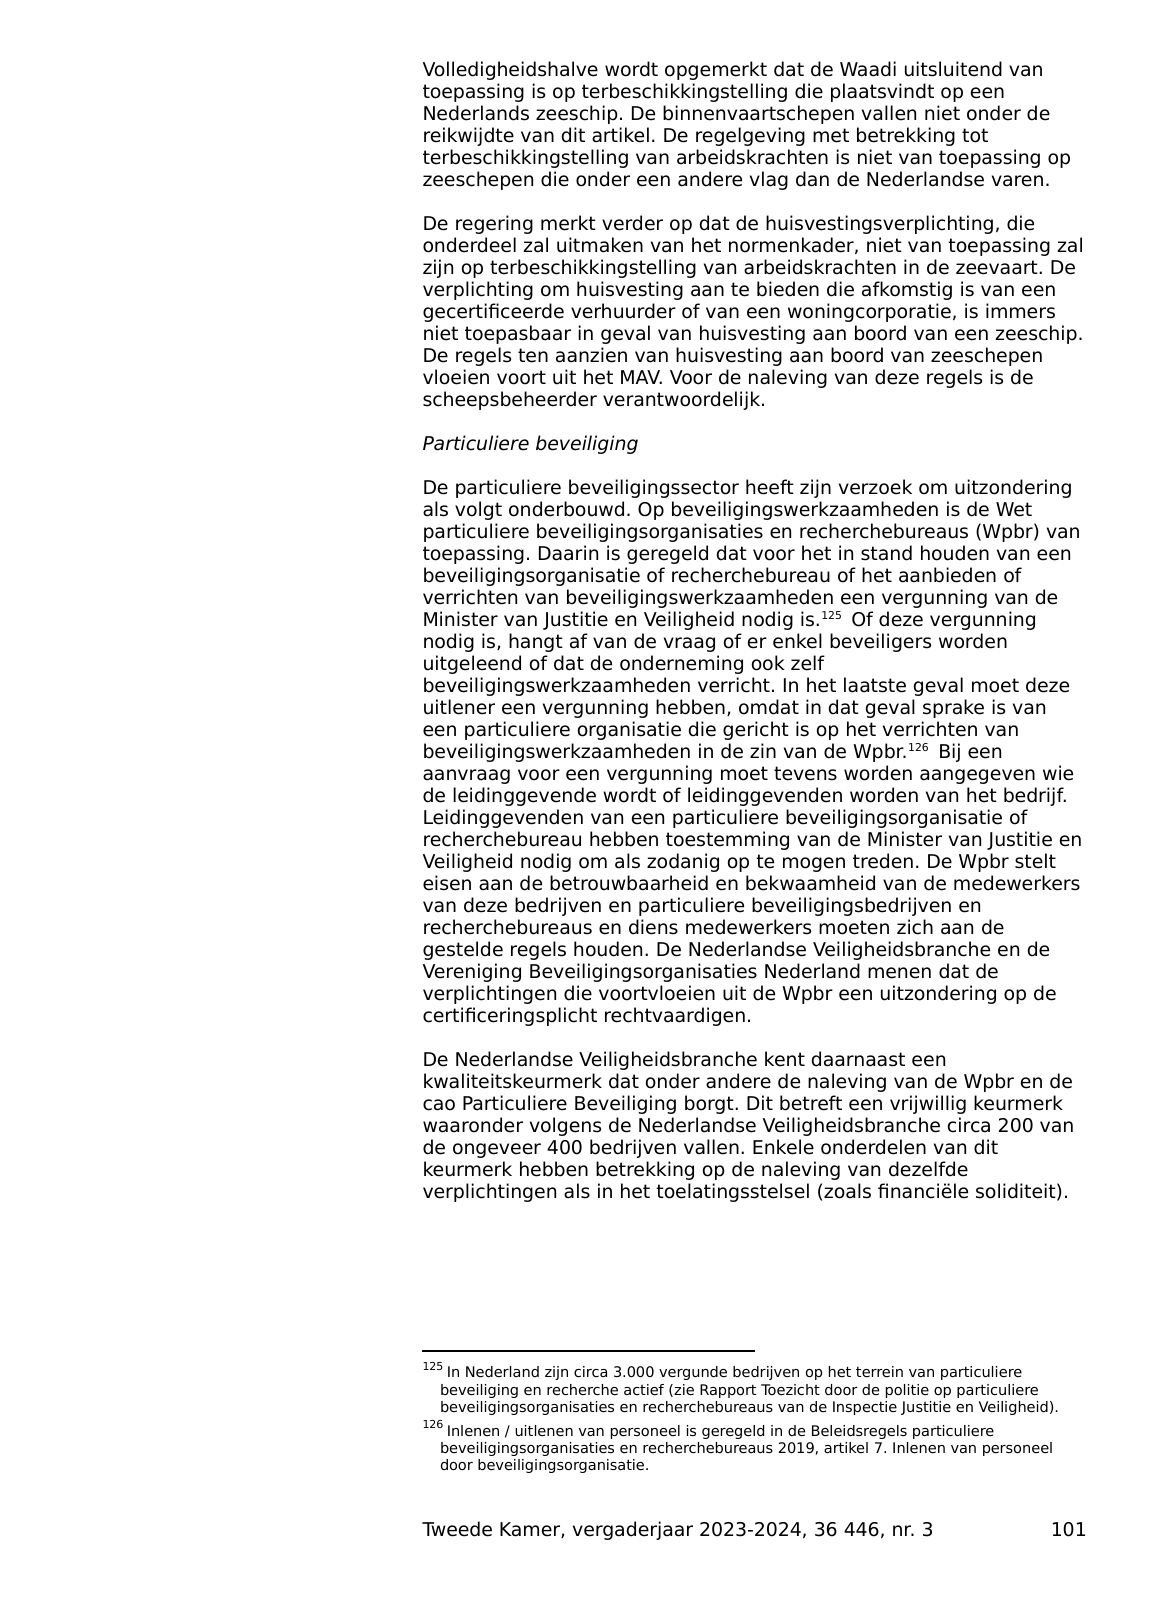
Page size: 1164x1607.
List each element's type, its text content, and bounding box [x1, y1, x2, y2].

text De Nederlandse Veiligheidsbranche kent daarnaast een kwaliteitskeurmerk dat onder andere de naleving van de Wpbr en de cao Particuliere Beveiliging borgt. Dit betreft een vrijwillig keurmerk waaronder volgens de Nederlandse Veiligheidsbranche circa 200 van de ongeveer 400 bedrijven vallen. Enkele onderdelen van dit keurmerk hebben betrekking op de naleving van dezelfde verplichtingen als in het toelatingsstelsel (zoals financiële soliditeit). [422, 1049, 1087, 1203]
text De regering merkt verder op dat de huisvestingsverplichting, die onderdeel zal uitmaken van het normenkader, niet van toepassing zal zijn op terbeschikkingstelling van arbeidskrachten in de zeevaart. De verplichting om huisvesting aan te bieden die afkomstig is van een gecertificeerde verhuurder of van een woningcorporatie, is immers niet toepasbaar in geval van huisvesting aan boord van een zeeschip. De regels ten aanzien van huisvesting aan boord van zeeschepen vloeien voort uit het MAV. Voor de naleving van deze regels is de scheepsbeheerder verantwoordelijk. [422, 213, 1087, 411]
text In Nederland zijn circa 3.000 vergunde bedrijven op het terrein van particuliere beveiliging en recherche actief (zie Rapport Toezicht door de politie op particuliere beveiligingsorganisaties en recherchebureaus van de Inspectie Justitie en Veiligheid). [422, 1360, 1087, 1416]
text De particuliere beveiligingssector heeft zijn verzoek om uitzondering als volgt onderbouwd. Op beveiligingswerkzaamheden is de Wet particuliere beveiligingsorganisaties en recherchebureaus (Wpbr) van toepassing. Daarin is geregeld dat voor het in stand houden van een beveiligingsorganisatie of recherchebureau of het aanbieden of verrichten van beveiligingswerkzaamheden een vergunning van de Minister van Justitie en Veiligheid nodig is. Of deze vergunning nodig is, hangt af van de vraag of er enkel beveiligers worden uitgeleend of dat de onderneming ook zelf beveiligingswerkzaamheden verricht. In het laatste geval moet deze uitlener een vergunning hebben, omdat in dat geval sprake is van een particuliere organisatie die gericht is op het verrichten van beveiligingswerkzaamheden in de zin van de Wpbr. Bij een aanvraag voor een vergunning moet tevens worden aangegeven wie de leidinggevende wordt of leidinggevenden worden van het bedrijf. Leidinggevenden van een particuliere beveiligingsorganisatie of recherchebureau hebben toestemming van de Minister van Justitie en Veiligheid nodig om als zodanig op te mogen treden. De Wpbr stelt eisen aan de betrouwbaarheid en bekwaamheid van de medewerkers van deze bedrijven en particuliere beveiligingsbedrijven en recherchebureaus en diens medewerkers moeten zich aan de gestelde regels houden. De Nederlandse Veiligheidsbranche en de Vereniging Beveiligingsorganisaties Nederland menen dat de verplichtingen die voortvloeien uit de Wpbr een uitzondering op de certificeringsplicht rechtvaardigen. [422, 477, 1087, 1027]
text Volledigheidshalve wordt opgemerkt dat de Waadi uitsluitend van toepassing is op terbeschikkingstelling die plaatsvindt op een Nederlands zeeschip. De binnenvaartschepen vallen niet onder de reikwijdte van dit artikel. De regelgeving met betrekking tot terbeschikkingstelling van arbeidskrachten is niet van toepassing op zeeschepen die onder een andere vlag dan de Nederlandse varen. [422, 59, 1087, 191]
text Inlenen / uitlenen van personeel is geregeld in de Beleidsregels particuliere beveiligingsorganisaties en recherchebureaus 2019, artikel 7. Inlenen van personeel door beveiligingsorganisatie. [422, 1418, 1087, 1474]
subtitle Particuliere beveiliging [422, 433, 1087, 455]
